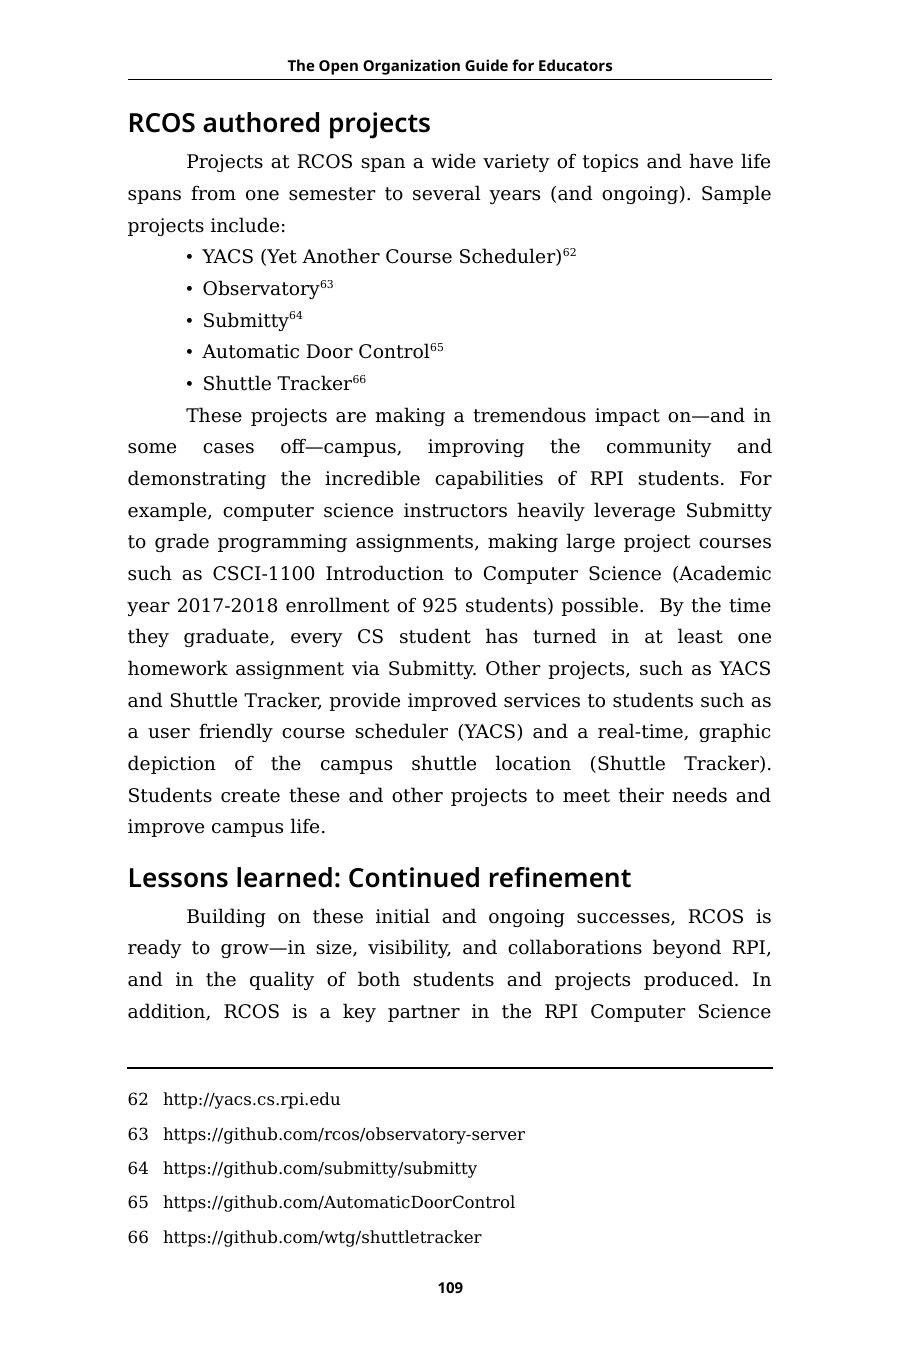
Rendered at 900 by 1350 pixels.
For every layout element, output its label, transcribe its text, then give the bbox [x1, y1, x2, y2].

list Shuttle Tracker [186, 373, 772, 395]
list https://github.com/rcos/observatory-server [127, 1124, 772, 1144]
list Observatory [186, 278, 772, 300]
list http://yacs.cs.rpi.edu [127, 1090, 772, 1109]
list https://github.com/wtg/shuttletracker [127, 1228, 772, 1247]
list YACS (Yet Another Course Scheduler) [186, 247, 772, 268]
text Building on these initial and ongoing successes, RCOS is ready to grow—in size, visibility, and collaborations beyond RPI, and in the quality of both students and projects produced. In addition, RCOS is a key partner in the RPI Computer Science [127, 906, 772, 1022]
text Projects at RCOS span a wide variety of topics and have life spans from one semester to several years (and ongoing). Sample projects include: [127, 152, 772, 237]
text These projects are making a tremendous impact on—and in some cases off—campus, improving the community and demonstrating the incredible capabilities of RPI students. For example, computer science instructors heavily leverage Submitty to grade programming assignments, making large project courses such as CSCI-1100 Introduction to Computer Science (Academic year 2017-2018 enrollment of 925 students) possible. By the time they graduate, every CS student has turned in at least one homework assignment via Submitty. Other projects, such as YACS and Shuttle Tracker, provide improved services to students such as a user friendly course scheduler (YACS) and a real-time, graphic depiction of the campus shuttle location (Shuttle Tracker). Students create these and other projects to meet their needs and improve campus life. [127, 405, 772, 838]
subtitle RCOS authored projects [127, 109, 772, 139]
list https://github.com/AutomaticDoorControl [127, 1193, 772, 1213]
list https://github.com/submitty/submitty [127, 1159, 772, 1178]
list Submitty [186, 310, 772, 332]
subtitle Lessons learned: Continued refinement [127, 863, 772, 893]
list Automatic Door Control [186, 342, 772, 363]
